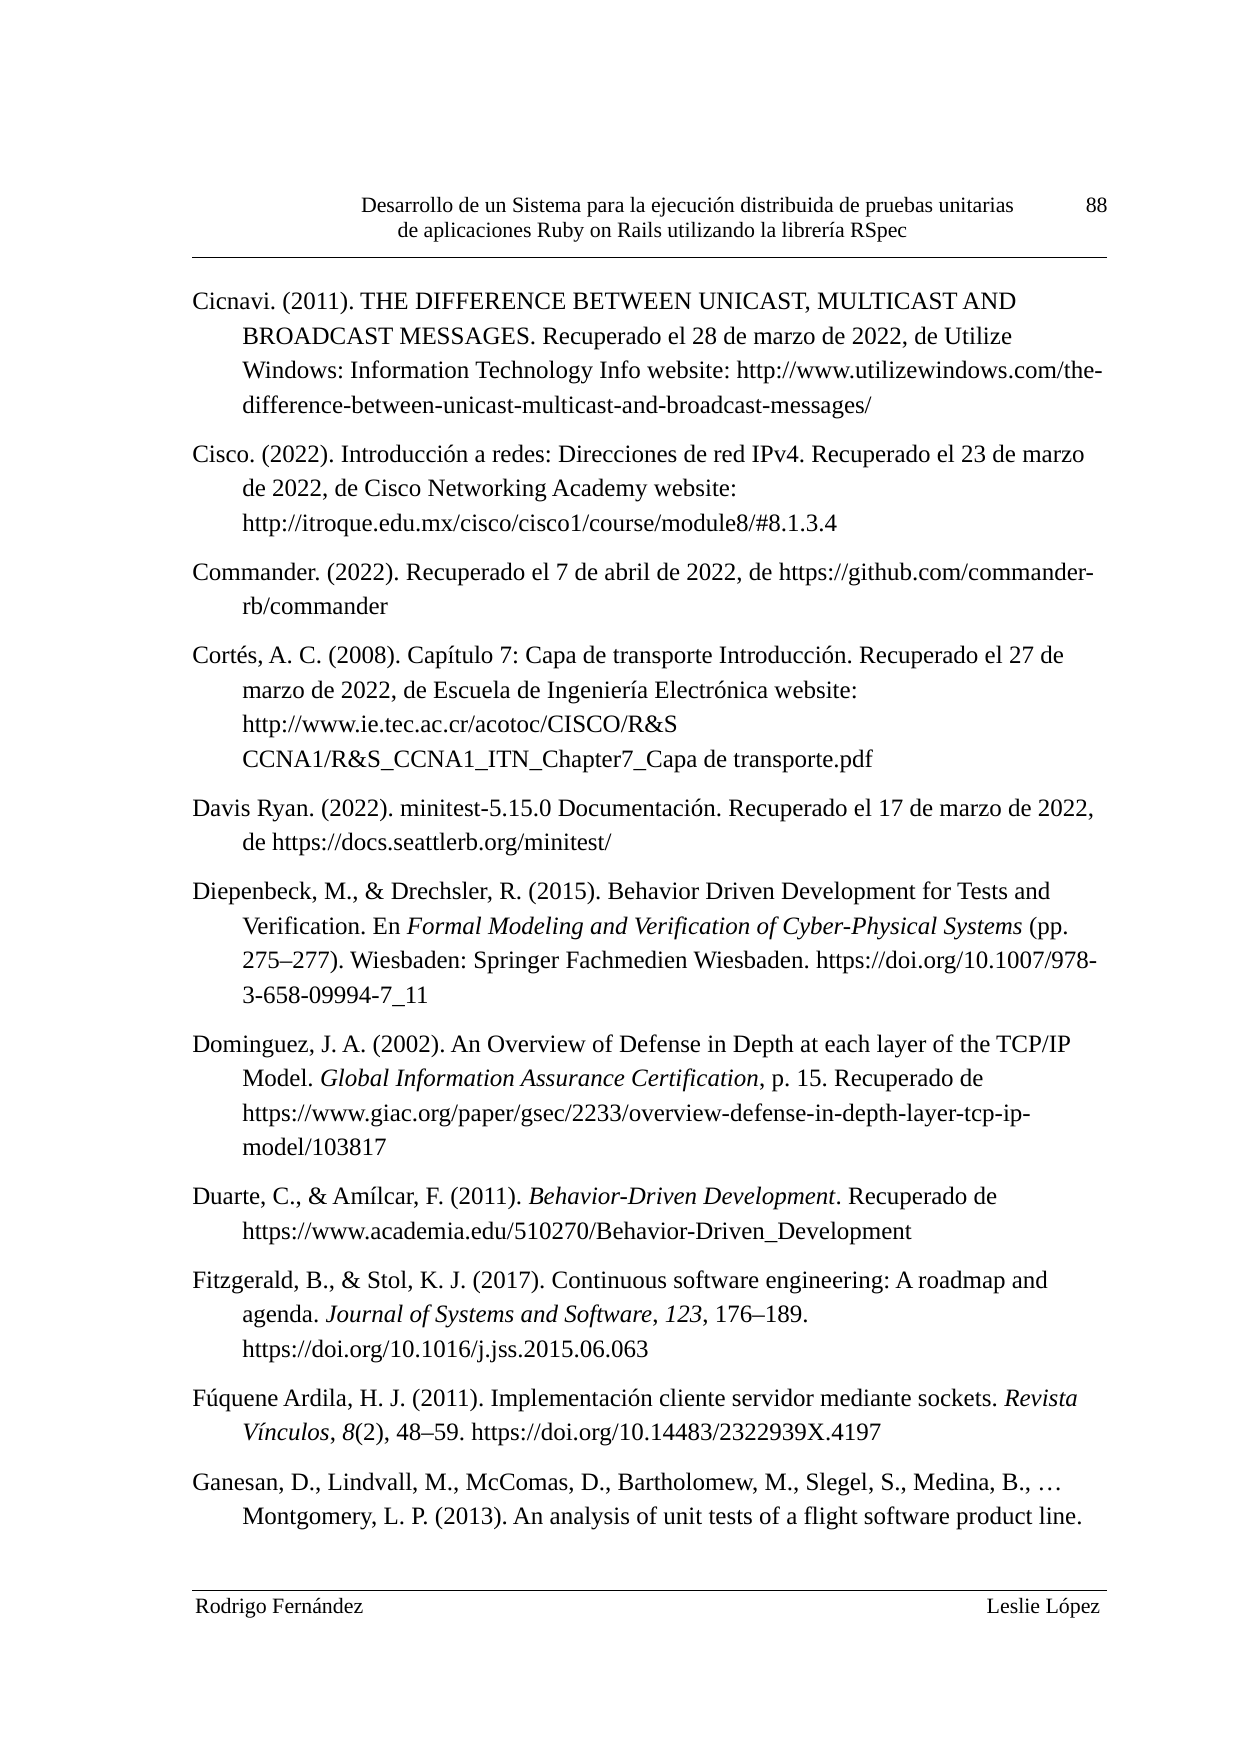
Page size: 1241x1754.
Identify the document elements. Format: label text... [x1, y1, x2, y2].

text Cisco. (2022). Introducción a redes: Direcciones de red IPv4. Recuperado el 23 de marzo de 2022, de Cisco Networking Academy website: http://itroque.edu.mx/cisco/cisco1/course/module8/#8.1.3.4 [192, 439, 1107, 537]
text Fúquene Ardila, H. J. (2011). Implementación cliente servidor mediante sockets. Revista Vínculos, 8(2), 48–59. https://doi.org/10.14483/2322939X.4197 [192, 1383, 1107, 1446]
text Cicnavi. (2011). THE DIFFERENCE BETWEEN UNICAST, MULTICAST AND BROADCAST MESSAGES. Recuperado el 28 de marzo de 2022, de Utilize Windows: Information Technology Info website: http://www.utilizewindows.com/the-difference-between-unicast-multicast-and-broadcast-messages/ [192, 286, 1107, 418]
text Dominguez, J. A. (2002). An Overview of Defense in Depth at each layer of the TCP/IP Model. Global Information Assurance Certification, p. 15. Recuperado de https://www.giac.org/paper/gsec/2233/overview-defense-in-depth-layer-tcp-ip-model/103817 [192, 1029, 1107, 1161]
text Cortés, A. C. (2008). Capítulo 7: Capa de transporte Introducción. Recuperado el 27 de marzo de 2022, de Escuela de Ingeniería Electrónica website: http://www.ie.tec.ac.cr/acotoc/CISCO/R&S CCNA1/R&S_CCNA1_ITN_Chapter7_Capa de transporte.pdf [192, 640, 1107, 773]
text Commander. (2022). Recuperado el 7 de abril de 2022, de https://github.com/commander-rb/commander [192, 557, 1107, 620]
text Duarte, C., & Amílcar, F. (2011). Behavior-Driven Development. Recuperado de https://www.academia.edu/510270/Behavior-Driven_Development [192, 1181, 1107, 1245]
text Fitzgerald, B., & Stol, K. J. (2017). Continuous software engineering: A roadmap and agenda. Journal of Systems and Software, 123, 176–189. https://doi.org/10.1016/j.jss.2015.06.063 [192, 1265, 1107, 1363]
text Davis Ryan. (2022). minitest-5.15.0 Documentación. Recuperado el 17 de marzo de 2022, de https://docs.seattlerb.org/minitest/ [192, 793, 1107, 856]
text Diepenbeck, M., & Drechsler, R. (2015). Behavior Driven Development for Tests and Verification. En Formal Modeling and Verification of Cyber-Physical Systems (pp. 275–277). Wiesbaden: Springer Fachmedien Wiesbaden. https://doi.org/10.1007/978-3-658-09994-7_11 [192, 876, 1107, 1009]
text Ganesan, D., Lindvall, M., McComas, D., Bartholomew, M., Slegel, S., Medina, B., … Montgomery, L. P. (2013). An analysis of unit tests of a flight software product line. [192, 1467, 1107, 1530]
